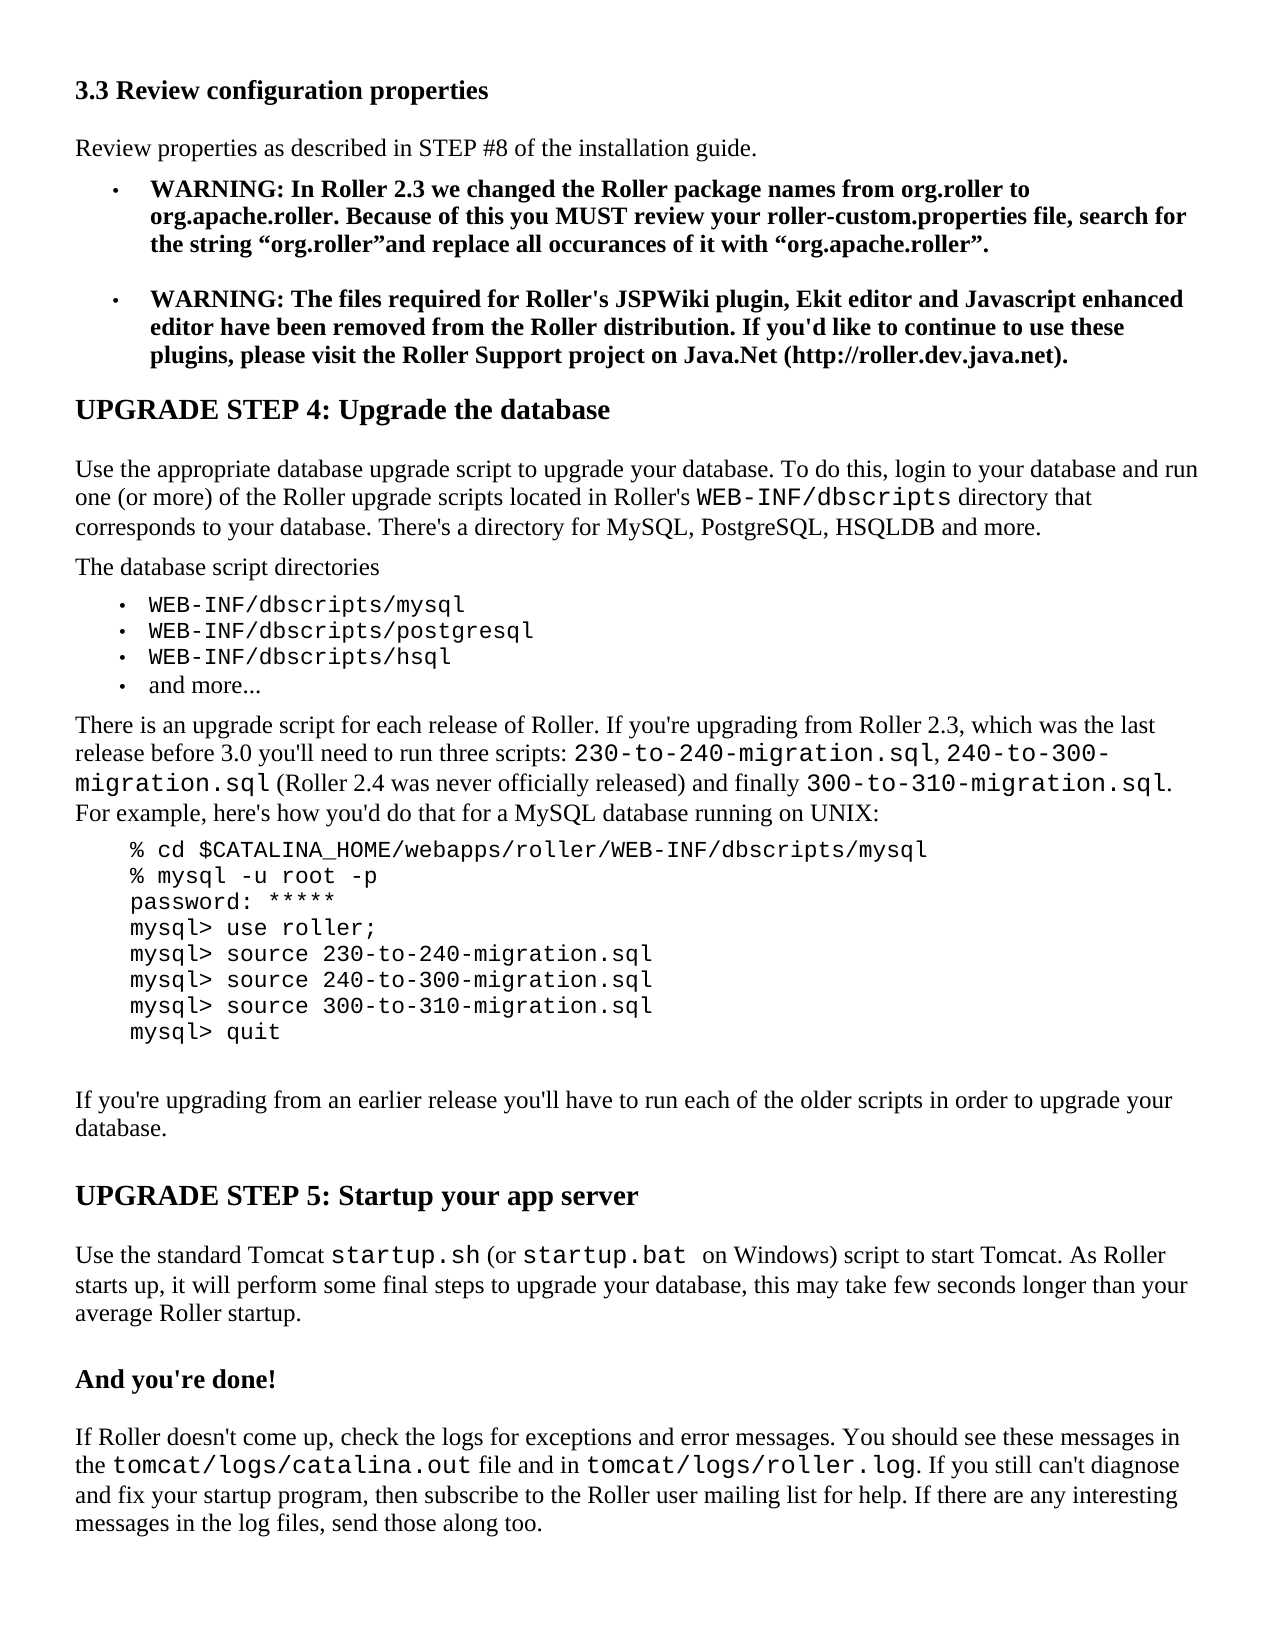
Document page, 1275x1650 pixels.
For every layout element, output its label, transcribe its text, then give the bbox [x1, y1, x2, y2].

list and more... [119, 671, 1200, 699]
text Use the standard Tomcat startup.sh (or startup.bat on Windows) script to start Tomcat. As Roller starts up, it will perform some final steps to upgrade your database, this may take few seconds longer than your average Roller startup. [75, 1241, 1200, 1326]
subtitle UPGRADE STEP 5: Startup your app server [75, 1179, 1200, 1212]
list WARNING: In Roller 2.3 we changed the Roller package names from org.roller to org.apache.roller. Because of this you MUST review your roller-custom.properties file, search for the string “org.roller”and replace all occurances of it with “org.apache.roller”. [112, 175, 1200, 258]
text mysql> quit [75, 1020, 1200, 1046]
text % mysql -u root -p [75, 865, 1200, 891]
text mysql> source 240-to-300-migration.sql [75, 968, 1200, 994]
text The database script directories [75, 553, 1200, 581]
text If Roller doesn't come up, check the logs for exceptions and error messages. You should see these messages in the tomcat/logs/catalina.out file and in tomcat/logs/roller.log. If you still can't diagnose and fix your startup program, then subscribe to the Roller user mailing list for help. If there are any interesting messages in the log files, send those along too. [75, 1423, 1200, 1536]
text mysql> source 230-to-240-migration.sql [75, 943, 1200, 968]
text mysql> source 300-to-310-migration.sql [75, 994, 1200, 1020]
text Review properties as described in STEP #8 of the installation guide. [75, 134, 1200, 162]
text mysql> use roller; [75, 917, 1200, 943]
list WEB-INF/dbscripts/postgresql [119, 619, 1200, 645]
list WEB-INF/dbscripts/mysql [119, 593, 1200, 619]
text password: ***** [75, 891, 1200, 917]
list WARNING: The files required for Roller's JSPWiki plugin, Ekit editor and Javascript enhanced editor have been removed from the Roller distribution. If you'd like to continue to use these plugins, please visit the Roller Support project on Java.Net (http://roller.dev.java.net). [112, 286, 1200, 369]
list WEB-INF/dbscripts/hsql [119, 645, 1200, 671]
subtitle And you're done! [75, 1364, 1200, 1394]
text There is an upgrade script for each release of Roller. If you're upgrading from Roller 2.3, which was the last release before 3.0 you'll need to run three scripts: 230-to-240-migration.sql, 240-to-300-migration.sql (Roller 2.4 was never officially released) and finally 300-to-310-migration.sql. For example, here's how you'd do that for a MySQL database running on UNIX: [75, 711, 1200, 826]
subtitle UPGRADE STEP 4: Upgrade the database [75, 394, 1200, 426]
text If you're upgrading from an earlier release you'll have to run each of the older scripts in order to upgrade your database. [75, 1087, 1200, 1142]
subtitle 3.3 Review configuration properties [75, 75, 1200, 105]
text % cd $CATALINA_HOME/webapps/roller/WEB-INF/dbscripts/mysql [75, 839, 1200, 865]
text Use the appropriate database upgrade script to upgrade your database. To do this, login to your database and run one (or more) of the Roller upgrade scripts located in Roller's WEB-INF/dbscripts directory that corresponds to your database. There's a directory for MySQL, PostgreSQL, HSQLDB and more. [75, 455, 1200, 541]
